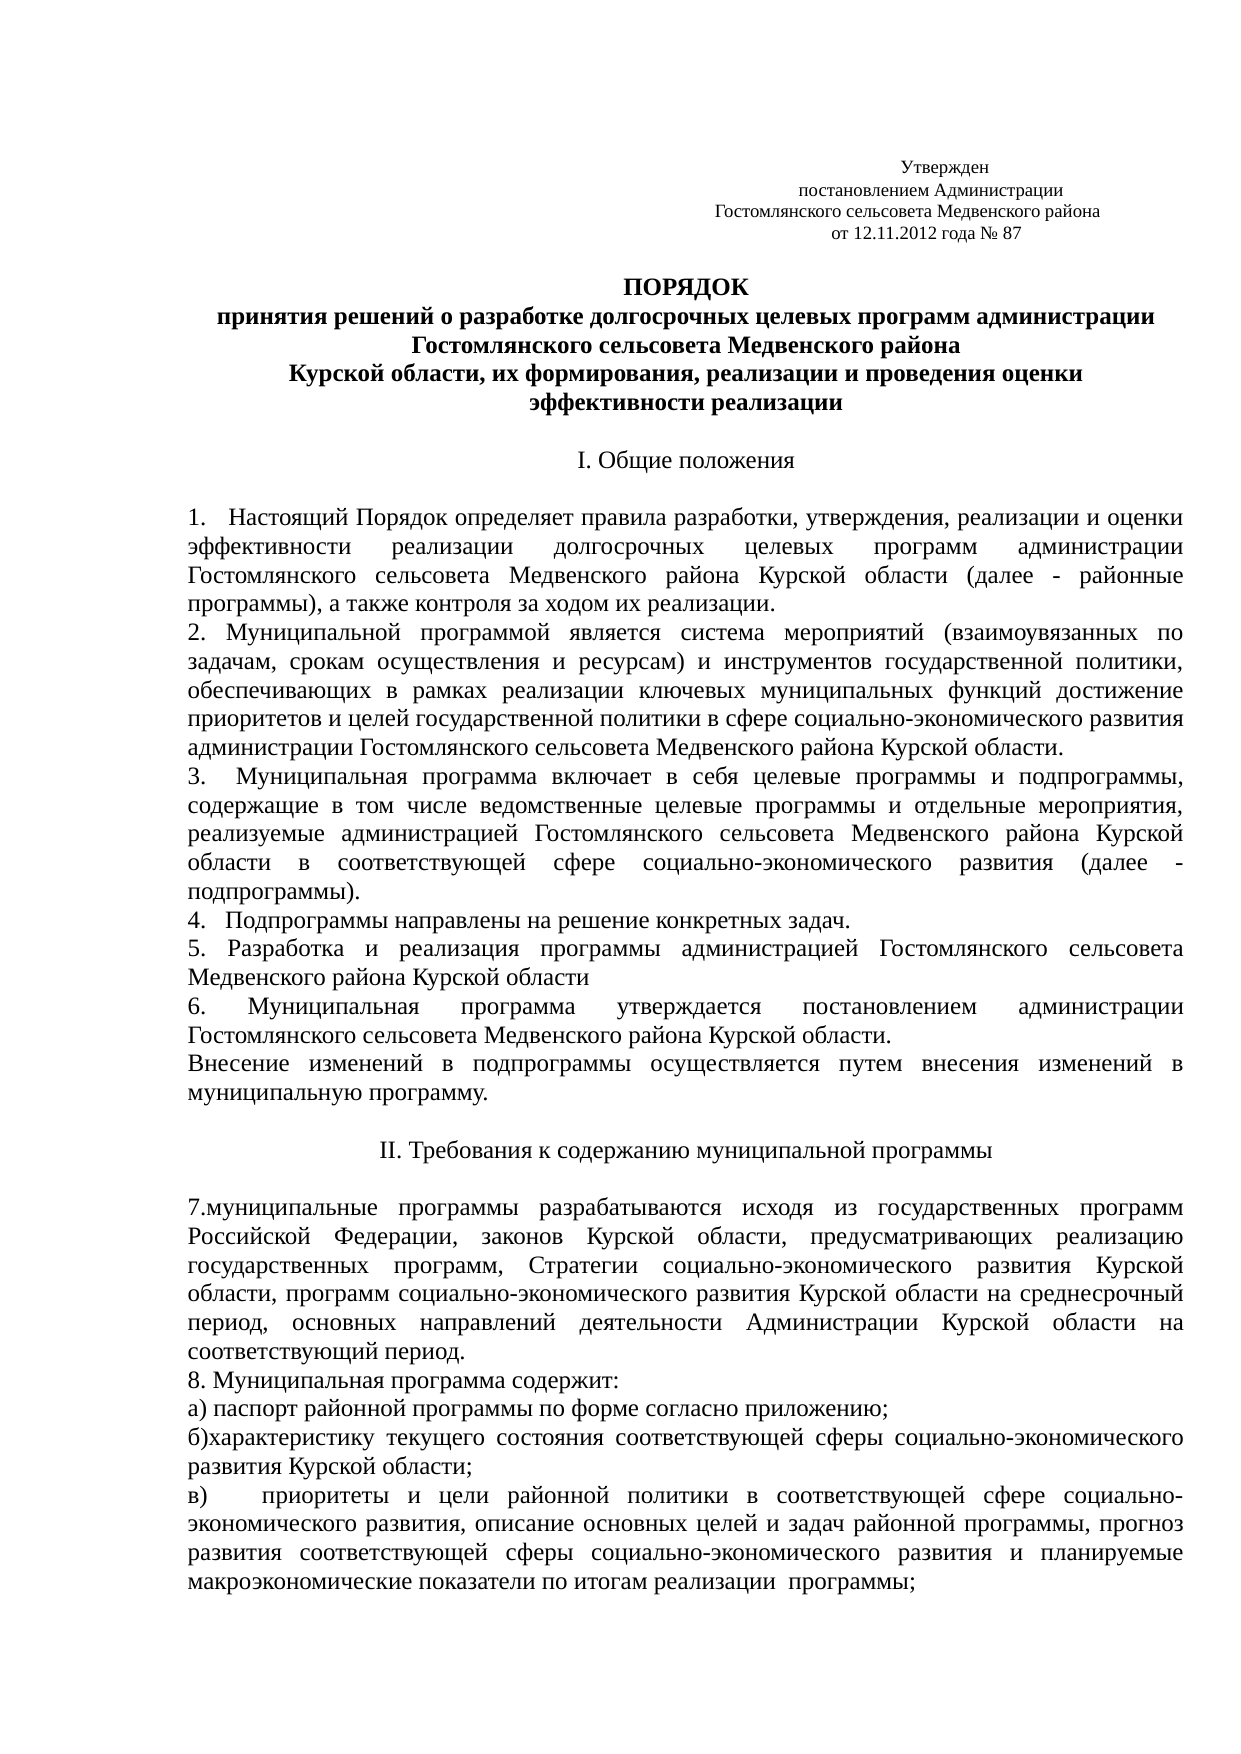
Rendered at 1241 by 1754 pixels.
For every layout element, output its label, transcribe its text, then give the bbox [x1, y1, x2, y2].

text эффективности реализации [187, 387, 1184, 416]
text 5. Разработка и реализация программы администрацией Гостомлянского сельсовета Медвенского района Курской области [187, 933, 1184, 991]
text ПОРЯДОК [187, 272, 1184, 301]
text 3. Муниципальная программа включает в себя целевые программы и подпрограммы, содержащие в том числе ведомственные целевые программы и отдельные мероприятия, реализуемые администрацией Гостомлянского сельсовета Медвенского района Курской области в соответствующей сфере социально-экономического развития (далее - подпрограммы). [187, 761, 1184, 905]
text Утвержден [187, 150, 1184, 179]
text 4. Подпрограммы направлены на решение конкретных задач. [187, 905, 1184, 933]
text 1. Настоящий Порядок определяет правила разработки, утверждения, реализации и оценки эффективности реализации долгосрочных целевых программ администрации Гостомлянского сельсовета Медвенского района Курской области (далее - районные программы), а также контроля за ходом их реализации. [187, 502, 1184, 617]
text от 12.11.2012 года № 87 [187, 222, 1184, 243]
text в) приоритеты и цели районной политики в соответствующей сфере социально-экономического развития, описание основных целей и задач районной программы, прогноз развития соответствующей сферы социально-экономического развития и планируемые макроэкономические показатели по итогам реализации программы; [187, 1480, 1184, 1595]
text II. Требования к содержанию муниципальной программы [187, 1135, 1184, 1163]
text I. Общие положения [187, 445, 1184, 473]
text а) паспорт районной программы по форме согласно приложению; [187, 1393, 1184, 1422]
text 7.муниципальные программы разрабатываются исходя из государственных программ Российской Федерации, законов Курской области, предусматривающих реализацию государственных программ, Стратегии социально-экономического развития Курской области, программ социально-экономического развития Курской области на среднесрочный период, основных направлений деятельности Администрации Курской области на соответствующий период. [187, 1192, 1184, 1365]
text 2. Муниципальной программой является система мероприятий (взаимоувязанных по задачам, срокам осуществления и ресурсам) и инструментов государственной политики, обеспечивающих в рамках реализации ключевых муниципальных функций достижение приоритетов и целей государственной политики в сфере социально-экономического развития администрации Гостомлянского сельсовета Медвенского района Курской области. [187, 617, 1184, 761]
text Курской области, их формирования, реализации и проведения оценки [187, 358, 1184, 387]
text 6. Муниципальная программа утверждается постановлением администрации Гостомлянского сельсовета Медвенского района Курской области. [187, 991, 1184, 1048]
text б)характеристику текущего состояния соответствующей сферы социально-экономического развития Курской области; [187, 1422, 1184, 1480]
text Внесение изменений в подпрограммы осуществляется путем внесения изменений в муниципальную программу. [187, 1048, 1184, 1106]
text 8. Муниципальная программа содержит: [187, 1365, 1184, 1393]
text постановлением Администрации [187, 179, 1184, 200]
text Гостомлянского сельсовета Медвенского района [187, 200, 1184, 222]
text принятия решений о разработке долгосрочных целевых программ администрации Гостомлянского сельсовета Медвенского района [187, 301, 1184, 358]
